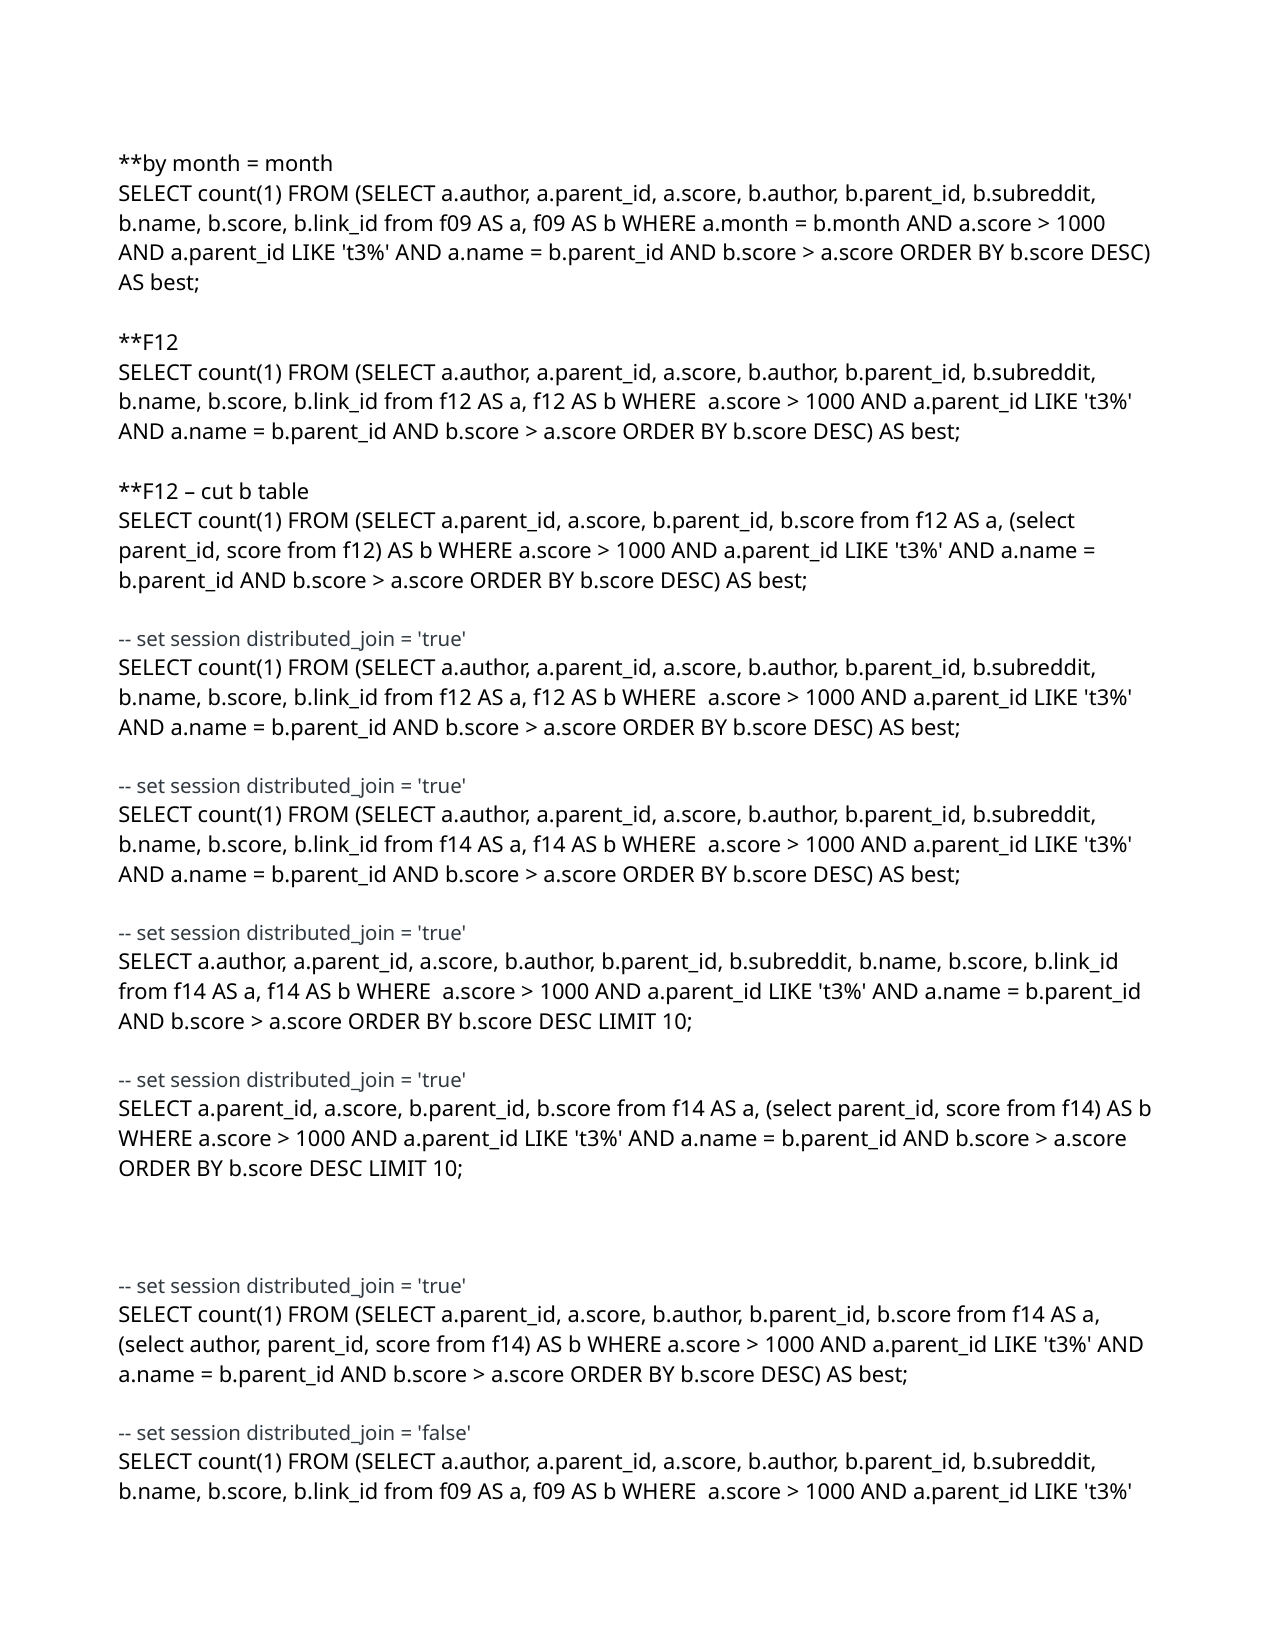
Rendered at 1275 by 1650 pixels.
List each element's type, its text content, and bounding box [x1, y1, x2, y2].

text -- set session distributed_join = 'true' [118, 624, 1157, 652]
text SELECT a.parent_id, a.score, b.parent_id, b.score from f14 AS a, (select parent_id, score from f14) AS b WHERE a.score > 1000 AND a.parent_id LIKE 't3%' AND a.name = b.parent_id AND b.score > a.score ORDER BY b.score DESC LIMIT 10; [118, 1093, 1157, 1182]
text SELECT count(1) FROM (SELECT a.author, a.parent_id, a.score, b.author, b.parent_id, b.subreddit, b.name, b.score, b.link_id from f14 AS a, f14 AS b WHERE a.score > 1000 AND a.parent_id LIKE 't3%' AND a.name = b.parent_id AND b.score > a.score ORDER BY b.score DESC) AS best; [118, 799, 1157, 888]
text -- set session distributed_join = 'true' [118, 771, 1157, 799]
text SELECT count(1) FROM (SELECT a.parent_id, a.score, b.parent_id, b.score from f12 AS a, (select parent_id, score from f12) AS b WHERE a.score > 1000 AND a.parent_id LIKE 't3%' AND a.name = b.parent_id AND b.score > a.score ORDER BY b.score DESC) AS best; [118, 505, 1157, 595]
text -- set session distributed_join = 'true' [118, 1065, 1157, 1093]
text SELECT count(1) FROM (SELECT a.author, a.parent_id, a.score, b.author, b.parent_id, b.subreddit, b.name, b.score, b.link_id from f09 AS a, f09 AS b WHERE a.month = b.month AND a.score > 1000 AND a.parent_id LIKE 't3%' AND a.name = b.parent_id AND b.score > a.score ORDER BY b.score DESC) AS best; [118, 178, 1157, 297]
text **F12 [118, 327, 1157, 356]
text -- set session distributed_join = 'true' [118, 1272, 1157, 1299]
text **F12 – cut b table [118, 476, 1157, 505]
text **by month = month [118, 148, 1157, 178]
text -- set session distributed_join = 'true' [118, 918, 1157, 946]
text SELECT count(1) FROM (SELECT a.parent_id, a.score, b.author, b.parent_id, b.score from f14 AS a, (select author, parent_id, score from f14) AS b WHERE a.score > 1000 AND a.parent_id LIKE 't3%' AND a.name = b.parent_id AND b.score > a.score ORDER BY b.score DESC) AS best; [118, 1299, 1157, 1389]
text SELECT a.author, a.parent_id, a.score, b.author, b.parent_id, b.subreddit, b.name, b.score, b.link_id from f14 AS a, f14 AS b WHERE a.score > 1000 AND a.parent_id LIKE 't3%' AND a.name = b.parent_id AND b.score > a.score ORDER BY b.score DESC LIMIT 10; [118, 946, 1157, 1035]
text SELECT count(1) FROM (SELECT a.author, a.parent_id, a.score, b.author, b.parent_id, b.subreddit, b.name, b.score, b.link_id from f12 AS a, f12 AS b WHERE a.score > 1000 AND a.parent_id LIKE 't3%' AND a.name = b.parent_id AND b.score > a.score ORDER BY b.score DESC) AS best; [118, 356, 1157, 446]
text SELECT count(1) FROM (SELECT a.author, a.parent_id, a.score, b.author, b.parent_id, b.subreddit, b.name, b.score, b.link_id from f09 AS a, f09 AS b WHERE a.score > 1000 AND a.parent_id LIKE 't3%' [118, 1446, 1157, 1506]
text SELECT count(1) FROM (SELECT a.author, a.parent_id, a.score, b.author, b.parent_id, b.subreddit, b.name, b.score, b.link_id from f12 AS a, f12 AS b WHERE a.score > 1000 AND a.parent_id LIKE 't3%' AND a.name = b.parent_id AND b.score > a.score ORDER BY b.score DESC) AS best; [118, 652, 1157, 742]
text -- set session distributed_join = 'false' [118, 1418, 1157, 1446]
